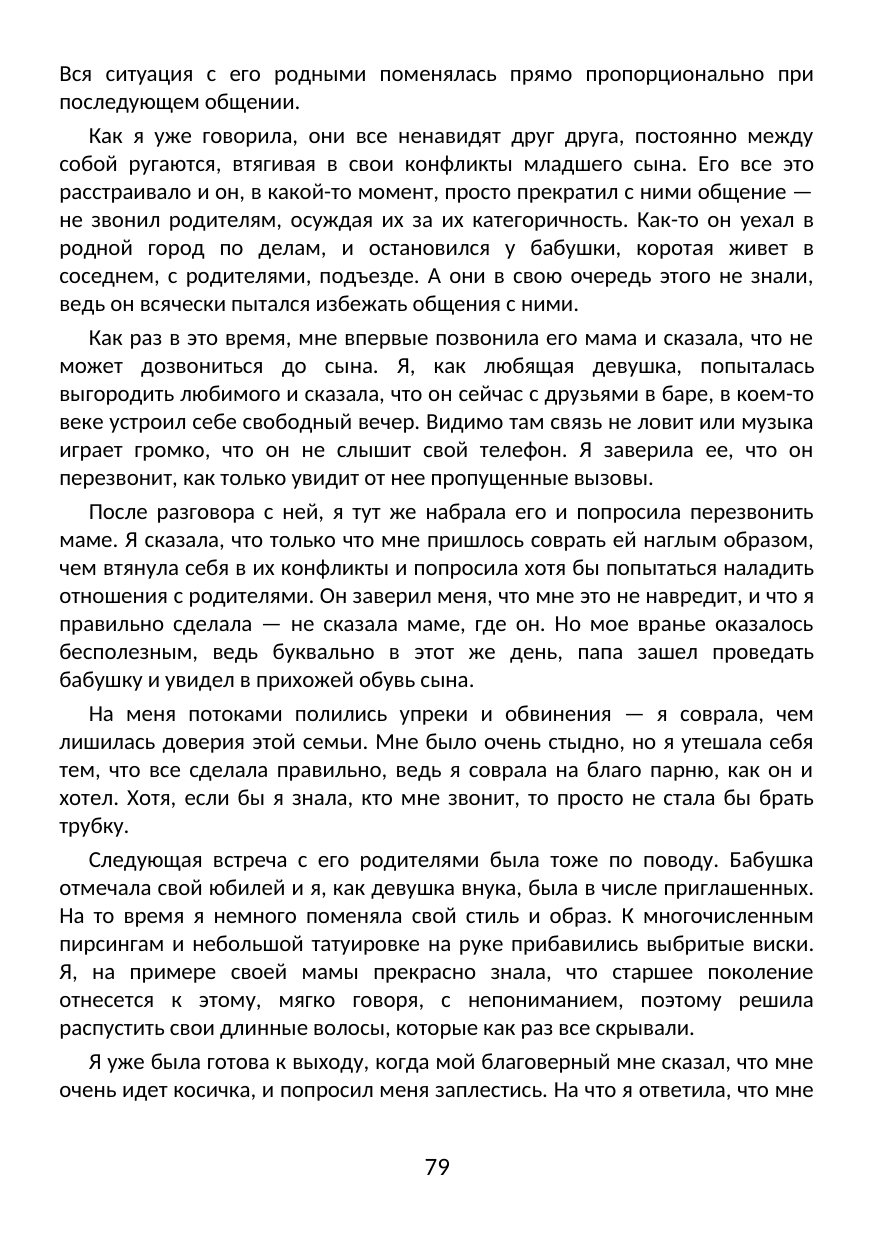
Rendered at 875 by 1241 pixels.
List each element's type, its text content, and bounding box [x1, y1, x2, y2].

text Как я уже говорила, они все ненавидят друг друга, постоянно между собой ругаются, втягивая в свои конфликты младшего сына. Его все это расстраивало и он, в какой-то момент, просто прекратил с ними общение — не звонил родителям, осуждая их за их категоричность. Как-то он уехал в родной город по делам, и остановился у бабушки, коротая живет в соседнем, с родителями, подъезде. А они в свою очередь этого не знали, ведь он всячески пытался избежать общения с ними. [59, 121, 815, 317]
text Я уже была готова к выходу, когда мой благоверный мне сказал, что мне очень идет косичка, и попросил меня заплестись. На что я ответила, что мне [59, 1047, 815, 1103]
text Следующая встреча с его родителями была тоже по поводу. Бабушка отмечала свой юбилей и я, как девушка внука, была в числе приглашенных. На то время я немного поменяла свой стиль и образ. К многочисленным пирсингам и небольшой татуировке на руке прибавились выбритые виски. Я, на примере своей мамы прекрасно знала, что старшее поколение отнесется к этому, мягко говоря, с непониманием, поэтому решила распустить свои длинные волосы, которые как раз все скрывали. [59, 845, 815, 1041]
text На меня потоками полились упреки и обвинения — я соврала, чем лишилась доверия этой семьи. Мне было очень стыдно, но я утешала себя тем, что все сделала правильно, ведь я соврала на благо парню, как он и хотел. Хотя, если бы я знала, кто мне звонит, то просто не стала бы брать трубку. [59, 699, 815, 839]
text После разговора с ней, я тут же набрала его и попросила перезвонить маме. Я сказала, что только что мне пришлось соврать ей наглым образом, чем втянула себя в их конфликты и попросила хотя бы попытаться наладить отношения с родителями. Он заверил меня, что мне это не навредит, и что я правильно сделала — не сказала маме, где он. Но мое вранье оказалось бесполезным, ведь буквально в этот же день, папа зашел проведать бабушку и увидел в прихожей обувь сына. [59, 497, 815, 693]
text Как раз в это время, мне впервые позвонила его мама и сказала, что не может дозвониться до сына. Я, как любящая девушка, попыталась выгородить любимого и сказала, что он сейчас с друзьями в баре, в коем-то веке устроил себе свободный вечер. Видимо там связь не ловит или музыка играет громко, что он не слышит свой телефон. Я заверила ее, что он перезвонит, как только увидит от нее пропущенные вызовы. [59, 323, 815, 491]
text Вся ситуация с его родными поменялась прямо пропорционально при последующем общении. [59, 59, 815, 115]
